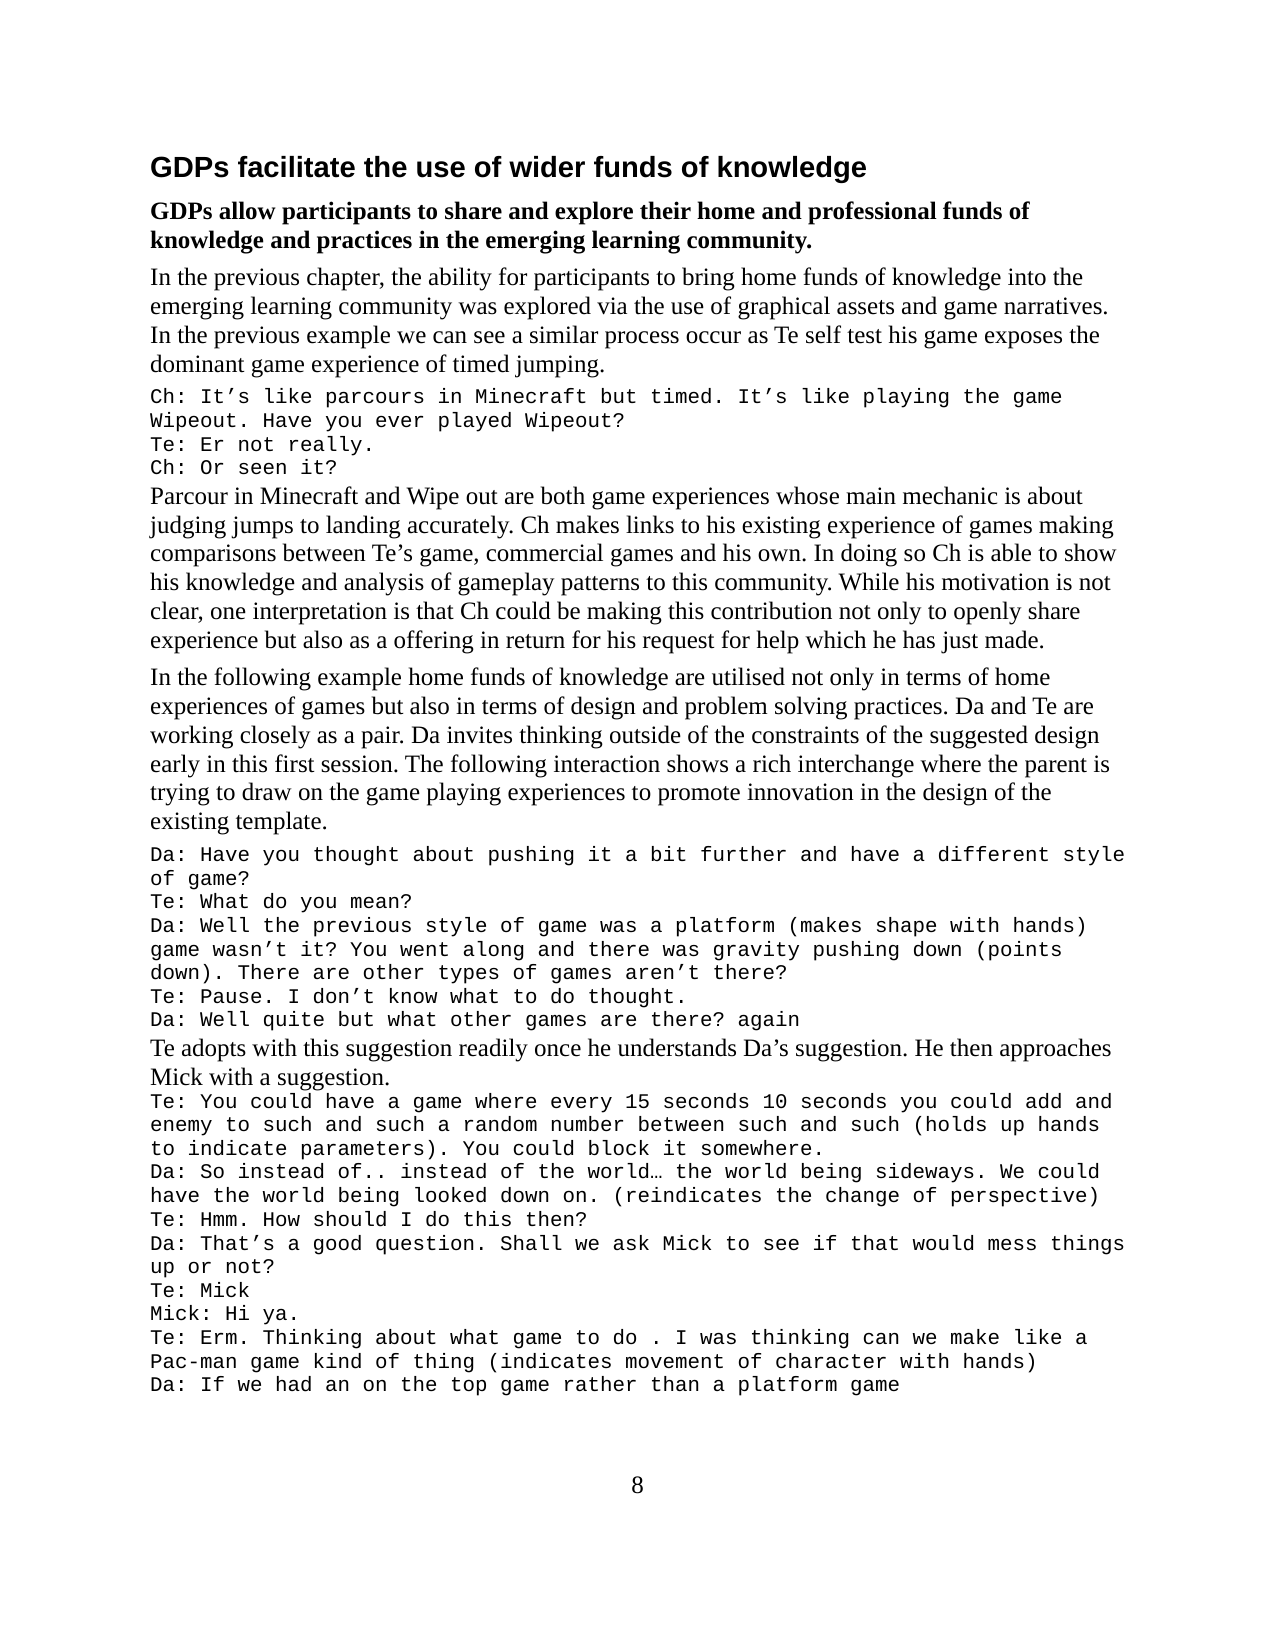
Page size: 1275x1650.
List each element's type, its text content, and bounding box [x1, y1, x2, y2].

subtitle GDPs facilitate the use of wider funds of knowledge [150, 150, 1125, 183]
text Da: Have you thought about pushing it a bit further and have a different style of game? [150, 844, 1125, 891]
text Parcour in Minecraft and Wipe out are both game experiences whose main mechanic is about judging jumps to landing accurately. Ch makes links to his existing experience of games making comparisons between Te’s game, commercial games and his own. In doing so Ch is able to show his knowledge and analysis of gameplay patterns to this community. While his motivation is not clear, one interpretation is that Ch could be making this contribution not only to openly share experience but also as a offering in return for his request for help which he has just made. [150, 481, 1125, 653]
text Te: Hmm. How should I do this then? [150, 1209, 1125, 1232]
text Ch: Or seen it? [150, 457, 1125, 481]
text Te: Mick [150, 1280, 1125, 1303]
text Te: What do you mean? [150, 891, 1125, 915]
text Te: Pause. I don’t know what to do thought. [150, 986, 1125, 1009]
text Mick: Hi ya. [150, 1303, 1125, 1327]
text Te: Erm. Thinking about what game to do . I was thinking can we make like a Pac-man game kind of thing (indicates movement of character with hands) [150, 1327, 1125, 1374]
text In the following example home funds of knowledge are utilised not only in terms of home experiences of games but also in terms of design and problem solving practices. Da and Te are working closely as a pair. Da invites thinking outside of the constraints of the suggested design early in this first session. The following interaction shows a rich interchange where the parent is trying to draw on the game playing experiences to promote innovation in the design of the existing template. [150, 662, 1125, 835]
text Da: Well the previous style of game was a platform (makes shape with hands) game wasn’t it? You went along and there was gravity pushing down (points down). There are other types of games aren’t there? [150, 915, 1125, 986]
text Te adopts with this suggestion readily once he understands Da’s suggestion. He then approaches Mick with a suggestion. [150, 1033, 1125, 1091]
text Da: If we had an on the top game rather than a platform game [150, 1374, 1125, 1398]
text GDPs allow participants to share and explore their home and professional funds of knowledge and practices in the emerging learning community. [150, 196, 1125, 253]
text Da: Well quite but what other games are there? again [150, 1009, 1125, 1033]
text In the previous chapter, the ability for participants to bring home funds of knowledge into the emerging learning community was explored via the use of graphical assets and game narratives. In the previous example we can see a similar process occur as Te self test his game exposes the dominant game experience of timed jumping. [150, 262, 1125, 377]
text Ch: It’s like parcours in Minecraft but timed. It’s like playing the game Wipeout. Have you ever played Wipeout? [150, 386, 1125, 434]
text Te: You could have a game where every 15 seconds 10 seconds you could add and enemy to such and such a random number between such and such (holds up hands to indicate parameters). You could block it somewhere. [150, 1091, 1125, 1162]
text Da: So instead of.. instead of the world… the world being sideways. We could have the world being looked down on. (reindicates the change of perspective) [150, 1162, 1125, 1209]
text Da: That’s a good question. Shall we ask Mick to see if that would mess things up or not? [150, 1232, 1125, 1280]
text Te: Er not really. [150, 434, 1125, 457]
